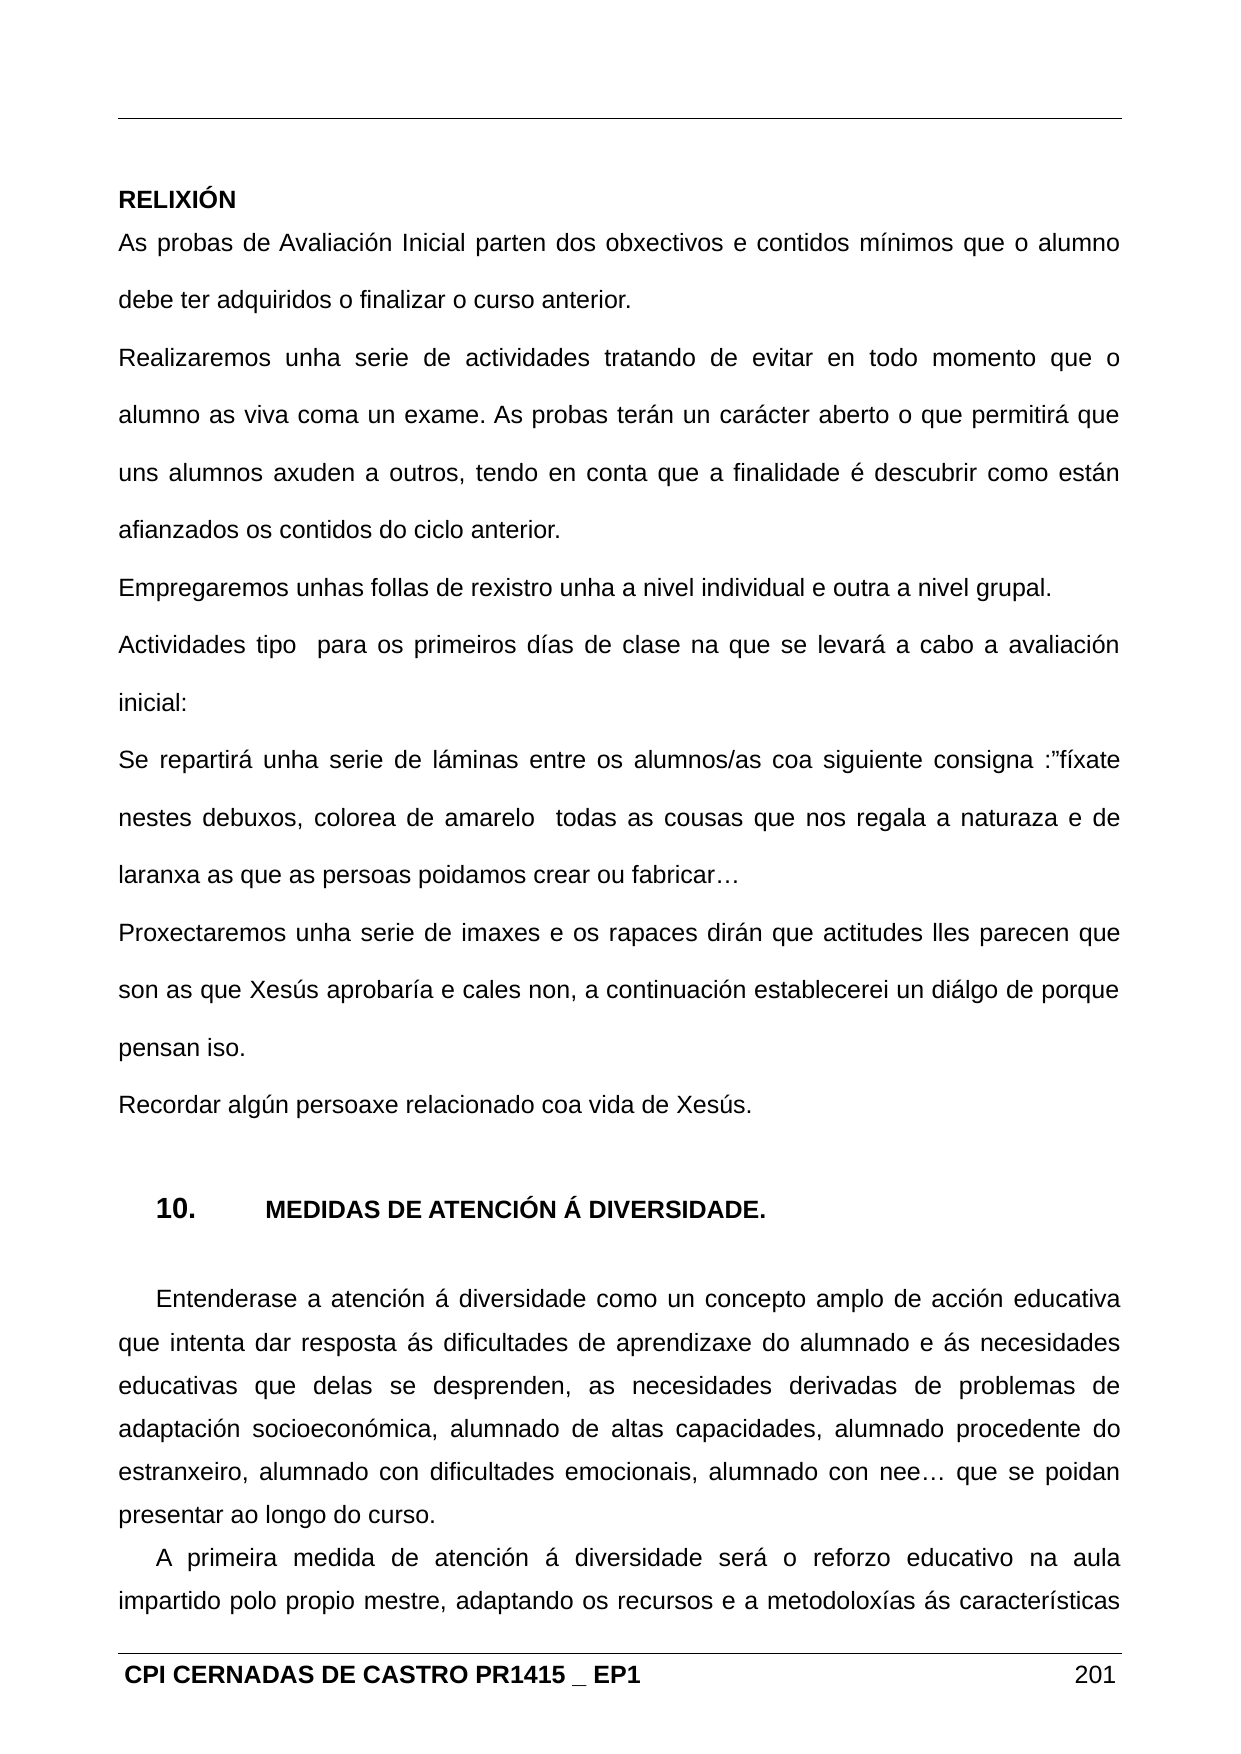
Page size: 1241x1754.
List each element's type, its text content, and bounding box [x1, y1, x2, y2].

text Se repartirá unha serie de láminas entre os alumnos/as coa siguiente consigna :”fíxate nestes debuxos, colorea de amarelo todas as cousas que nos regala a naturaza e de laranxa as que as persoas poidamos crear ou fabricar… [118, 745, 1122, 889]
text Actividades tipo para os primeiros días de clase na que se levará a cabo a avaliación inicial: [118, 630, 1122, 717]
text RELIXIÓN [118, 185, 1122, 213]
text Empregaremos unhas follas de rexistro unha a nivel individual e outra a nivel grupal. [118, 573, 1122, 602]
text A primeira medida de atención á diversidade será o reforzo educativo na aula impartido polo propio mestre, adaptando os recursos e a metodoloxías ás características [118, 1543, 1122, 1615]
text Entenderase a atención á diversidade como un concepto amplo de acción educativa que intenta dar resposta ás dificultades de aprendizaxe do alumnado e ás necesidades educativas que delas se desprenden, as necesidades derivadas de problemas de adaptación socioeconómica, alumnado de altas capacidades, alumnado procedente do estranxeiro, alumnado con dificultades emocionais, alumnado con nee… que se poidan presentar ao longo do curso. [118, 1284, 1122, 1529]
text Recordar algún persoaxe relacionado coa vida de Xesús. [118, 1090, 1122, 1119]
text As probas de Avaliación Inicial parten dos obxectivos e contidos mínimos que o alumno debe ter adquiridos o finalizar o curso anterior. [118, 228, 1122, 314]
text Proxectaremos unha serie de imaxes e os rapaces dirán que actitudes lles parecen que son as que Xesús aprobaría e cales non, a continuación establecerei un diálgo de porque pensan iso. [118, 918, 1122, 1062]
text Realizaremos unha serie de actividades tratando de evitar en todo momento que o alumno as viva coma un exame. As probas terán un carácter aberto o que permitirá que uns alumnos axuden a outros, tendo en conta que a finalidade é descubrir como están afianzados os contidos do ciclo anterior. [118, 343, 1122, 544]
list MEDIDAS DE ATENCIÓN Á DIVERSIDADE. [156, 1191, 1122, 1224]
